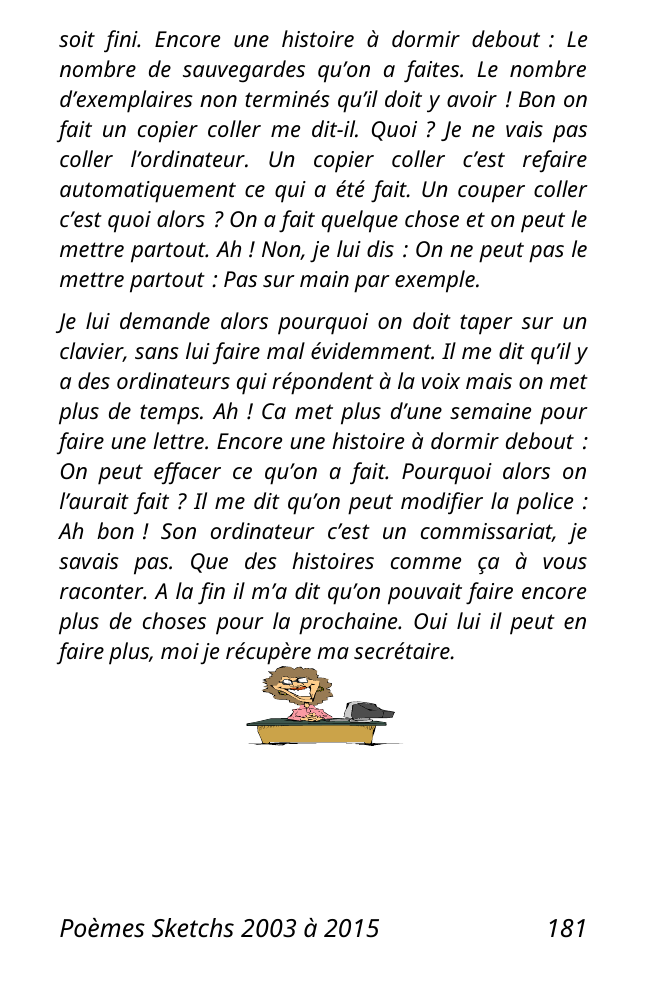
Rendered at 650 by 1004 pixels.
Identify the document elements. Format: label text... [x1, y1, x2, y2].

text Je lui demande alors pourquoi on doit taper sur un clavier, sans lui faire mal évidemment. Il me dit qu’il y a des ordinateurs qui répondent à la voix mais on met plus de temps. Ah ! Ca met plus d’une semaine pour faire une lettre. Encore une histoire à dormir debout : On peut effacer ce qu’on a fait. Pourquoi alors on l’aurait fait ? Il me dit qu’on peut modifier la police : Ah bon ! Son ordinateur c’est un commissariat, je savais pas. Que des histoires comme ça à vous raconter. A la fin il m’a dit qu’on pouvait faire encore plus de choses pour la prochaine. Oui lui il peut en faire plus, moi je récupère ma secrétaire. [59, 306, 591, 666]
text soit fini. Encore une histoire à dormir debout : Le nombre de sauvegardes qu’on a faites. Le nombre d’exemplaires non terminés qu’il doit y avoir ! Bon on fait un copier coller me dit-il. Quoi ? Je ne vais pas coller l’ordinateur. Un copier coller c’est refaire automatiquement ce qui a été fait. Un couper coller c’est quoi alors ? On a fait quelque chose et on peut le mettre partout. Ah ! Non, je lui dis : On ne peut pas le mettre partout : Pas sur main par exemple. [59, 24, 591, 294]
